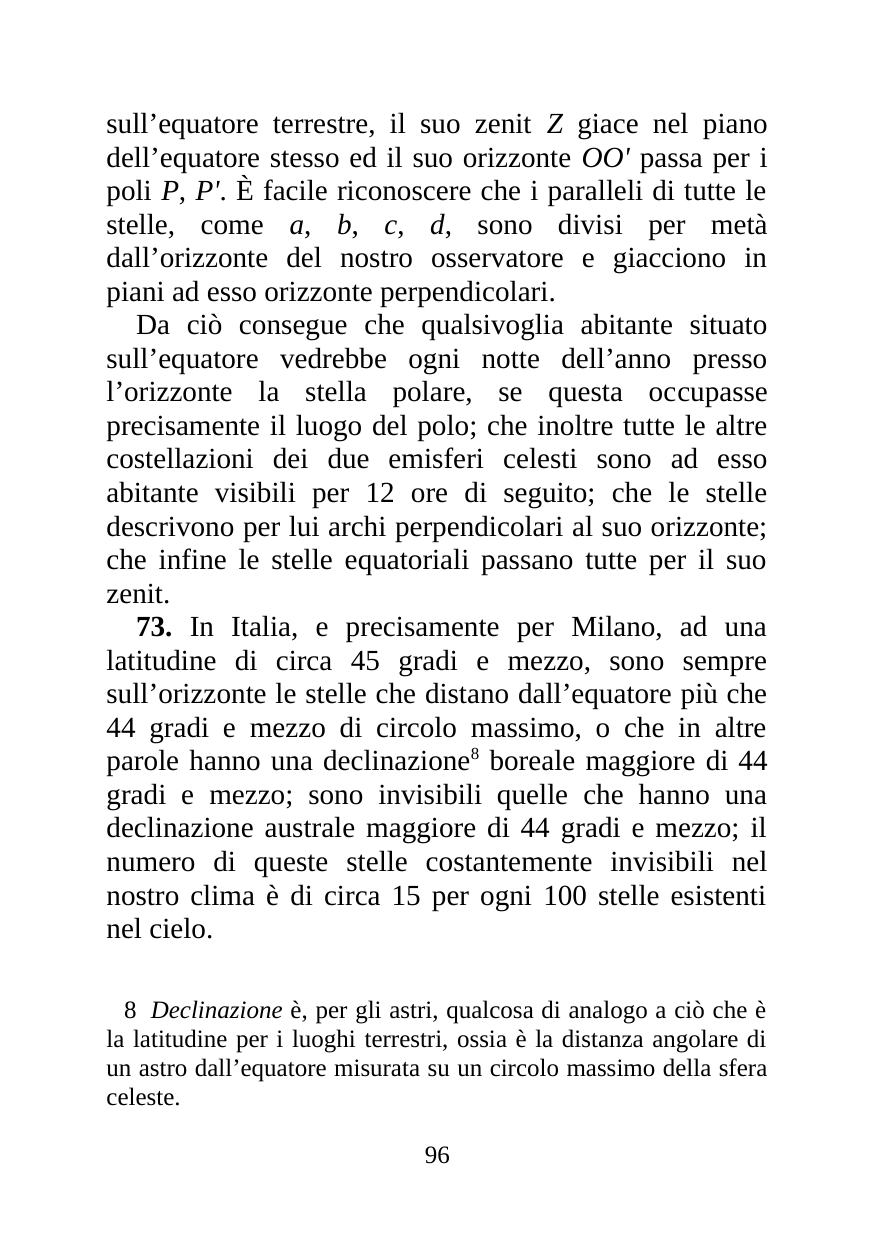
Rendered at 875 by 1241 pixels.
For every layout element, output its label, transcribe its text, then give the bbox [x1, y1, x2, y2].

text Declinazione è, per gli astri, qualcosa di analogo a ciò che è la latitudine per i luoghi terrestri, ossia è la distanza angolare di un astro dall’equatore misurata su un circolo massimo della sfera celeste. [106, 995, 768, 1110]
text Da ciò consegue che qualsivoglia abitante situato sull’equatore vedrebbe ogni notte dell’anno presso l’orizzonte la stella polare, se questa occupasse precisamente il luogo del polo; che inoltre tutte le altre costellazioni dei due emisferi celesti sono ad esso abitante visibili per 12 ore di seguito; che le stelle descrivono per lui archi perpendicolari al suo orizzonte; che infine le stelle equatoriali passano tutte per il suo zenit. [106, 307, 768, 609]
text sull’equatore terrestre, il suo zenit Z giace nel piano dell’equatore stesso ed il suo orizzonte OO' passa per i poli P, P'. È facile riconoscere che i paralleli di tutte le stelle, come a, b, c, d, sono divisi per metà dall’orizzonte del nostro osservatore e giacciono in piani ad esso orizzonte perpendicolari. [106, 106, 768, 307]
text 73. In Italia, e precisamente per Milano, ad una latitudine di circa 45 gradi e mezzo, sono sempre sull’orizzonte le stelle che distano dall’equatore più che 44 gradi e mezzo di circolo massimo, o che in altre parole hanno una declinazione boreale maggiore di 44 gradi e mezzo; sono invisibili quelle che hanno una declinazione australe maggiore di 44 gradi e mezzo; il numero di queste stelle costantemente invisibili nel nostro clima è di circa 15 per ogni 100 stelle esistenti nel cielo. [106, 609, 768, 945]
